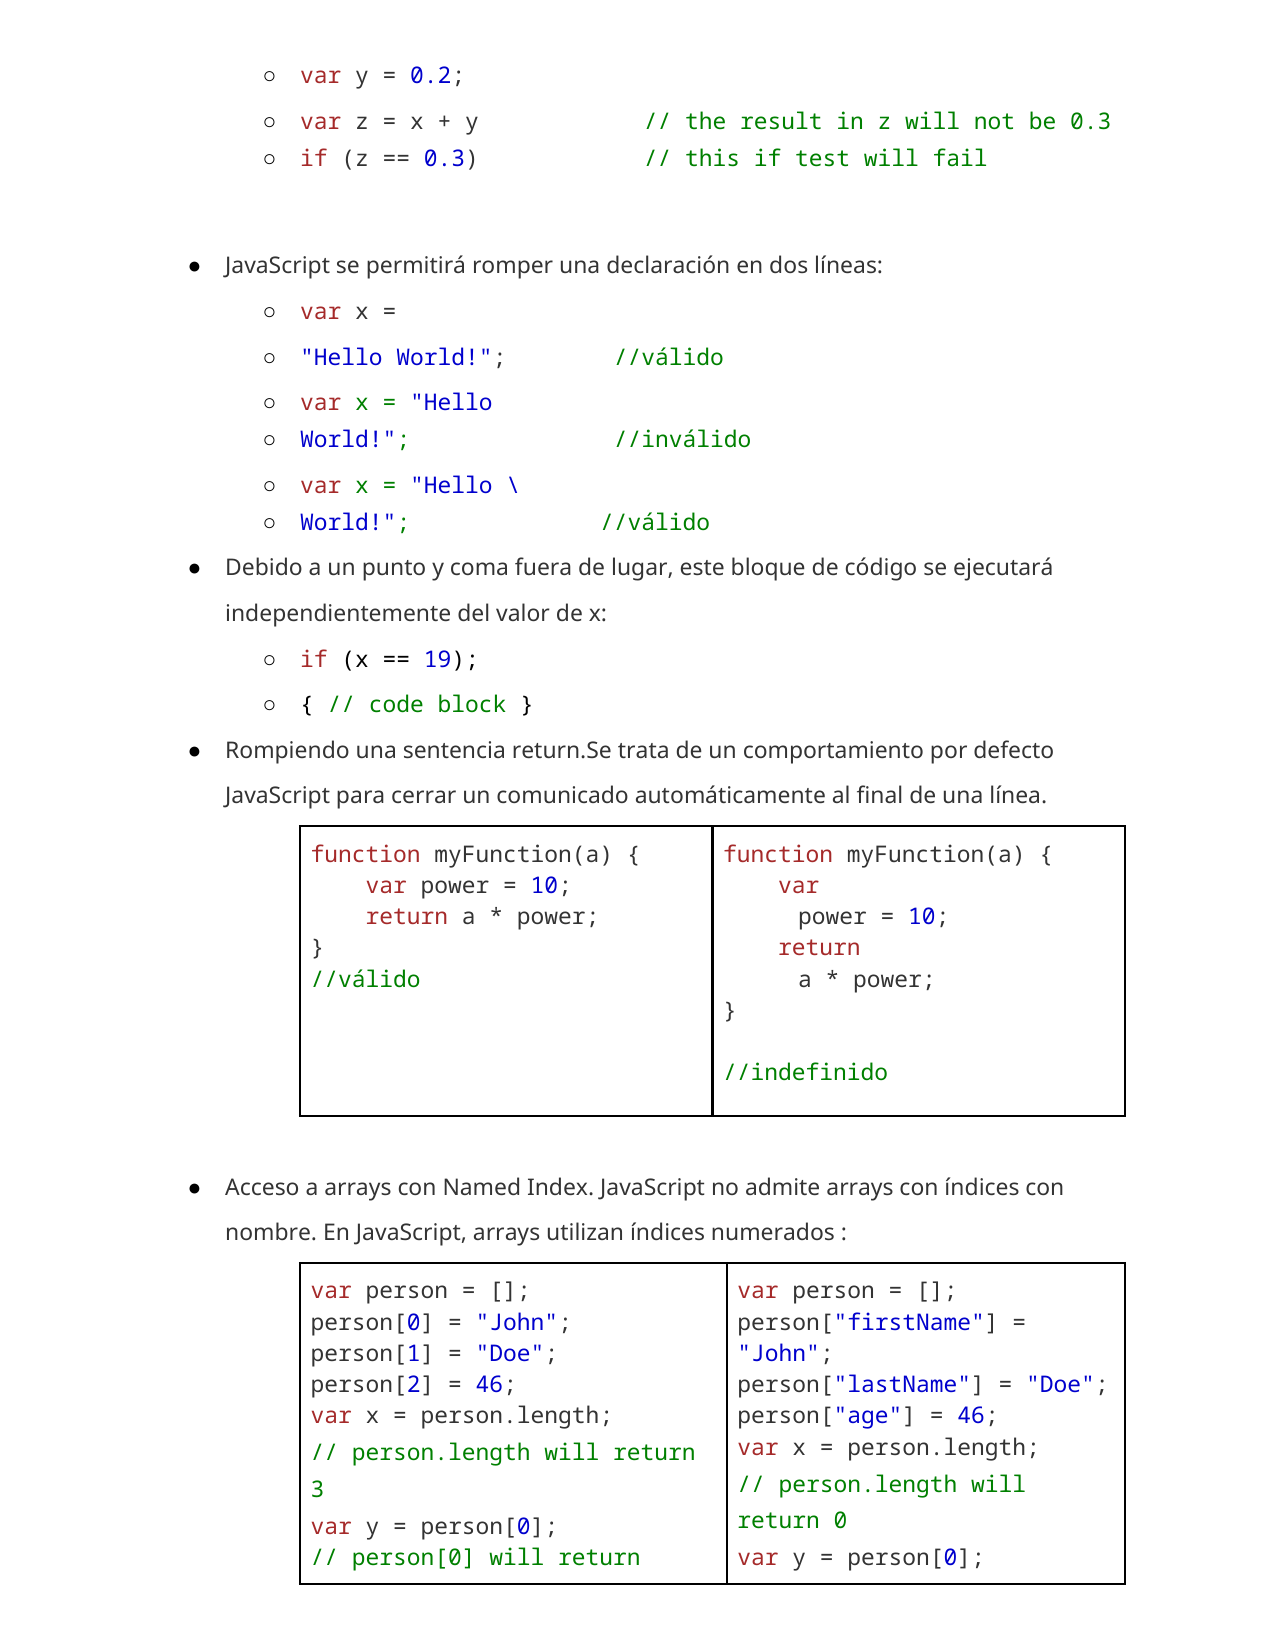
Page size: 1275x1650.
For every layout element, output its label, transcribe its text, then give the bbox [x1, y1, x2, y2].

list if (x == 19); [262, 643, 1125, 674]
list var z = x + y // the result in z will not be 0.3 [262, 105, 1125, 136]
list { // code block } [262, 688, 1125, 719]
list var x = "Hello \ [262, 469, 1125, 500]
table_header var person = []; person["firstName"] = "John"; person["lastName"] = "Doe"; person["age"] = 46; var x = person.length; // person.length will return 0 var y = person[0]; [728, 1264, 1124, 1583]
list Acceso a arrays con Named Index. JavaScript no admite arrays con índices con nombre. En JavaScript, arrays utilizan índices numerados : [187, 1171, 1125, 1247]
list "Hello World!"; //válido [262, 341, 1125, 372]
list Rompiendo una sentencia return.Se trata de un comportamiento por defecto JavaScript para cerrar un comunicado automáticamente al final de una línea. [187, 734, 1125, 811]
list World!"; //inválido [262, 423, 1125, 454]
list World!"; //válido [262, 506, 1125, 537]
list var x = [262, 295, 1125, 326]
list if (z == 0.3) // this if test will fail [262, 142, 1125, 173]
list var x = "Hello [262, 386, 1125, 418]
list var y = 0.2; [262, 59, 1125, 90]
table_header function myFunction(a) { var power = 10; return a * power; } //válido [301, 827, 711, 1114]
table_header var person = []; person[0] = "John"; person[1] = "Doe"; person[2] = 46; var x = person.length; // person.length will return 3 var y = person[0]; // person[0] will return [301, 1264, 726, 1583]
list JavaScript se permitirá romper una declaración en dos líneas: [187, 249, 1125, 281]
list Debido a un punto y coma fuera de lugar, este bloque de código se ejecutará independientemente del valor de x: [187, 551, 1125, 628]
table_header function myFunction(a) { var power = 10; return a * power; } //indefinido [714, 827, 1124, 1114]
